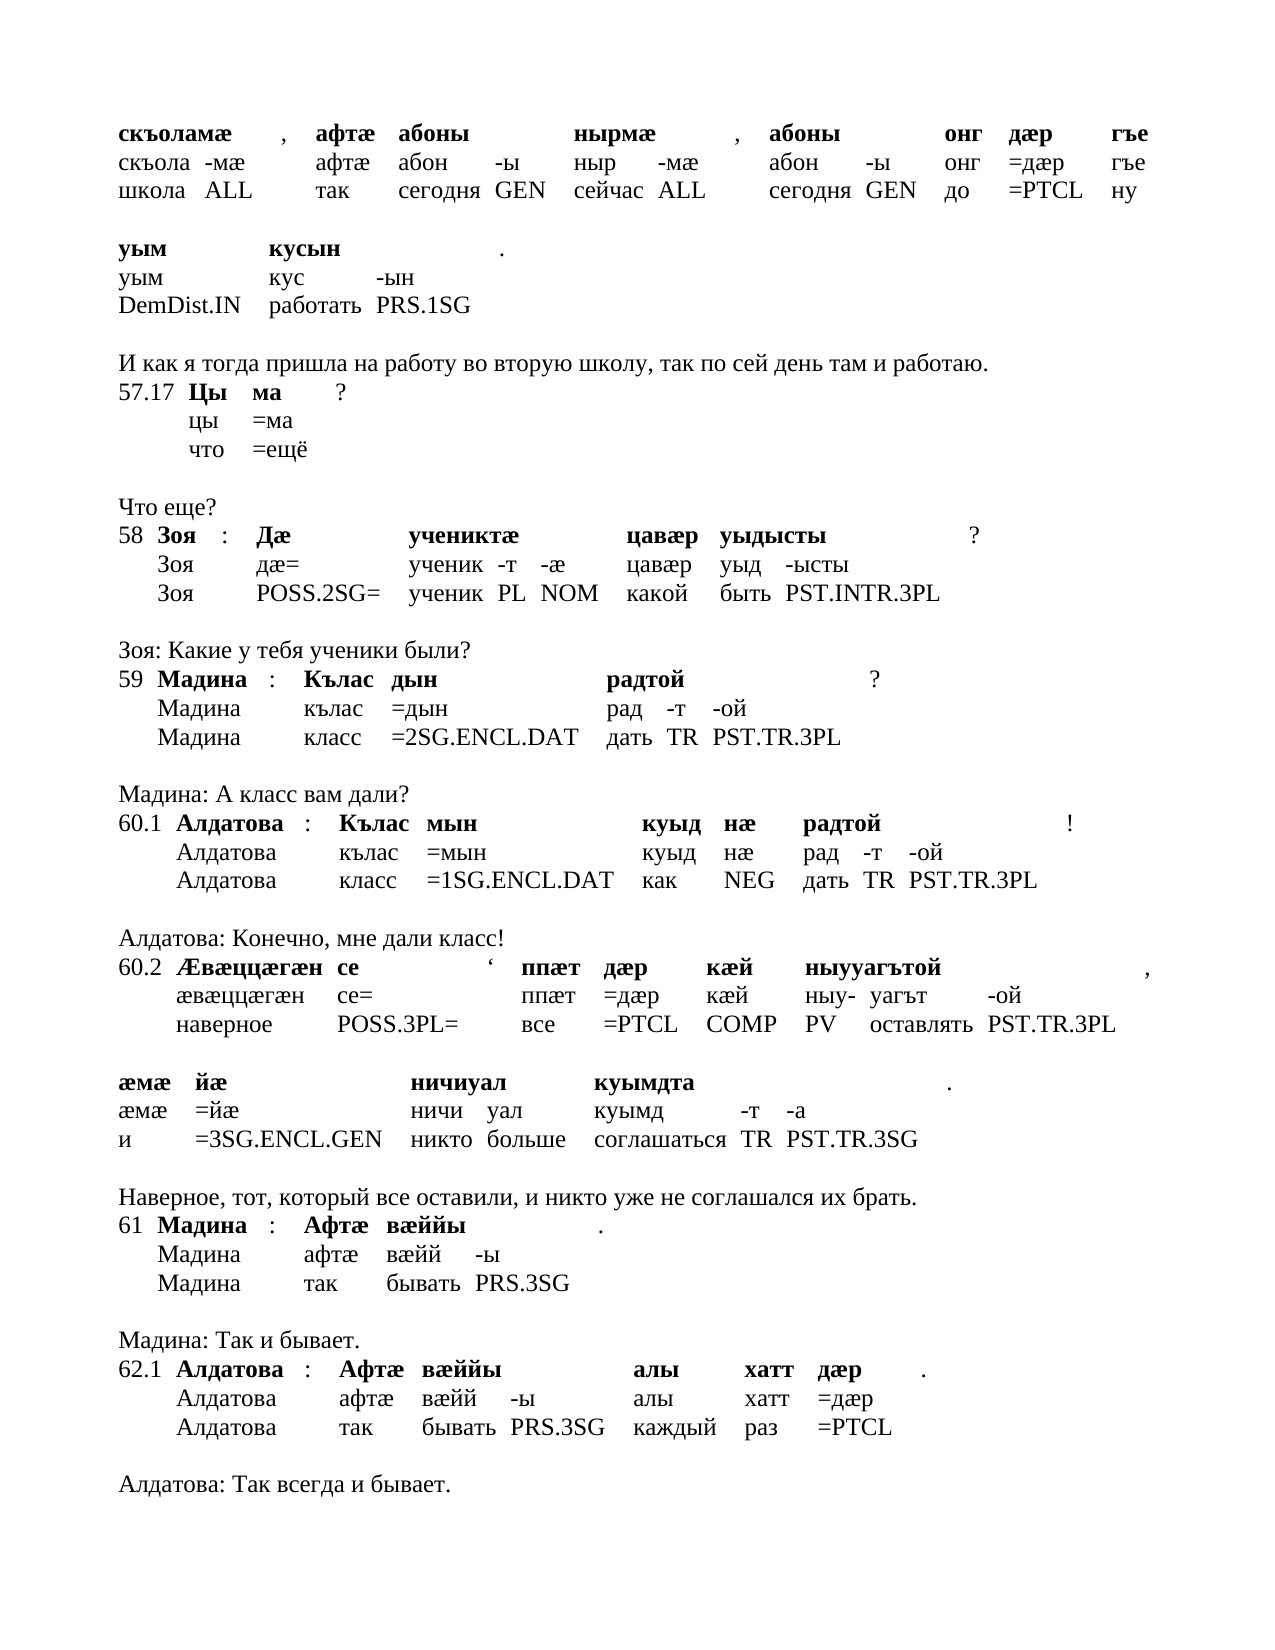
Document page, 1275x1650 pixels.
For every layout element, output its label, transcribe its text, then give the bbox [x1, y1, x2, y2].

text -ой [987, 981, 1117, 1009]
text учениктæ [408, 521, 613, 549]
text =2SG.ENCL.DAT [391, 722, 579, 751]
text -ын [376, 262, 471, 291]
text мын [426, 808, 628, 837]
text рад [803, 837, 849, 866]
text ну [1111, 176, 1146, 204]
text -ы [475, 1239, 570, 1268]
text И как я тогда пришла на работу во вторую школу, так по сей день там и работаю. [118, 348, 1249, 377]
text цы [188, 406, 224, 434]
text Афтæ [339, 1354, 408, 1383]
text уым [118, 233, 255, 262]
text , [281, 118, 302, 147]
text ппæт [521, 952, 589, 981]
text цавæр [626, 521, 706, 549]
text TR [666, 722, 698, 751]
text афтæ [303, 1239, 358, 1268]
text PRS.1SG [376, 291, 471, 319]
text =ещё [252, 434, 308, 463]
text Мадина: Так и бывает. [118, 1326, 1249, 1354]
text Мадина [157, 693, 241, 722]
text кълас [303, 693, 363, 722]
text ALL [204, 176, 253, 204]
text дæ= [256, 549, 381, 578]
text куымдта [594, 1067, 932, 1096]
text PRS.3SG [475, 1268, 570, 1297]
text 58 [118, 521, 143, 549]
text все [521, 1009, 576, 1038]
text радтой [606, 664, 855, 693]
text уым [118, 262, 241, 291]
text =PTCL [1008, 176, 1083, 204]
text дæр [603, 952, 692, 981]
text онг [944, 118, 994, 147]
text TR [863, 866, 895, 894]
text бывать [422, 1412, 496, 1441]
text Зоя [157, 549, 194, 578]
text -мæ [658, 147, 706, 176]
text алы [633, 1354, 731, 1383]
text дæр [817, 1354, 907, 1383]
text Мадина [157, 1239, 241, 1268]
text PST.TR.3PL [712, 722, 842, 751]
text . [598, 1211, 619, 1239]
text ‘ [486, 952, 507, 981]
text , [1144, 952, 1165, 981]
text класс [303, 722, 363, 751]
text уыд [719, 549, 771, 578]
text абоны [398, 118, 560, 147]
text Алдатова [176, 1354, 290, 1383]
text так [315, 176, 370, 204]
text PV [805, 1009, 856, 1038]
text 61 [118, 1211, 143, 1239]
text 57.17 [118, 377, 174, 406]
text Зоя: Какие у тебя ученики были? [118, 636, 1249, 664]
text ученик [408, 578, 483, 607]
text . [920, 1354, 941, 1383]
text NOM [540, 578, 599, 607]
text какой [626, 578, 692, 607]
text кæй [706, 952, 791, 981]
text -æ [540, 549, 599, 578]
text алы [633, 1383, 717, 1412]
text ныу- [805, 981, 856, 1009]
text гъе [1111, 147, 1146, 176]
text Мадина [157, 664, 255, 693]
text Зоя [157, 521, 207, 549]
text куыд [642, 837, 696, 866]
text соглашаться [594, 1124, 727, 1153]
text =дæр [603, 981, 678, 1009]
text се [337, 952, 473, 981]
text GEN [865, 176, 917, 204]
text : [269, 1211, 290, 1239]
text Алдатова [176, 866, 277, 894]
text кълас [339, 837, 399, 866]
text дать [606, 722, 653, 751]
text как [642, 866, 696, 894]
text 59 [118, 664, 143, 693]
text 62.1 [118, 1354, 162, 1383]
text сегодня [769, 176, 852, 204]
text æвæццæгæн [176, 981, 305, 1009]
text Мадина [157, 1211, 255, 1239]
text Æвæццæгæн [176, 952, 323, 981]
text нæ [724, 837, 775, 866]
text уал [487, 1096, 566, 1124]
text Мадина [157, 1268, 241, 1297]
text гъе [1111, 118, 1159, 147]
text =йæ [195, 1096, 383, 1124]
text NEG [724, 866, 775, 894]
text . [499, 233, 520, 262]
text дать [803, 866, 849, 894]
text Кълас [339, 808, 413, 837]
text TR [740, 1124, 772, 1153]
text вæййы [422, 1354, 619, 1383]
text æмæ [118, 1067, 181, 1096]
text онг [944, 147, 981, 176]
text Дæ [256, 521, 394, 549]
text вæййы [386, 1211, 584, 1239]
text Что еще? [118, 492, 1249, 521]
text сегодня [398, 176, 481, 204]
text афтæ [315, 147, 370, 176]
text Алдатова: Конечно, мне дали класс! [118, 923, 1249, 952]
text -ы [510, 1383, 606, 1412]
text раз [744, 1412, 790, 1441]
text школа [118, 176, 191, 204]
text . [946, 1067, 967, 1096]
text GEN [494, 176, 546, 204]
text : [269, 664, 290, 693]
text PRS.3SG [510, 1412, 606, 1441]
text ? [968, 521, 989, 549]
text æмæ [118, 1096, 167, 1124]
text дæр [1008, 118, 1097, 147]
text Алдатова [176, 1383, 277, 1412]
text =PTCL [603, 1009, 678, 1038]
text ныр [573, 147, 644, 176]
text бывать [386, 1268, 461, 1297]
text ничиуал [410, 1067, 580, 1096]
text , [734, 118, 755, 147]
text : [221, 521, 242, 549]
text что [188, 434, 224, 463]
text =мын [426, 837, 614, 866]
text POSS.3PL= [337, 1009, 459, 1038]
text PST.TR.3PL [909, 866, 1038, 894]
text DemDist.IN [118, 291, 241, 319]
text наверное [176, 1009, 305, 1038]
text больше [487, 1124, 566, 1153]
text куымд [594, 1096, 727, 1124]
text =дæр [1008, 147, 1083, 176]
text класс [339, 866, 399, 894]
text PST.INTR.3PL [785, 578, 941, 607]
text =дæр [817, 1383, 893, 1412]
text до [944, 176, 981, 204]
text ? [335, 377, 356, 406]
text -ы [865, 147, 917, 176]
text кусын [269, 233, 485, 262]
text афтæ [315, 118, 384, 147]
text =дын [391, 693, 579, 722]
text COMP [706, 1009, 777, 1038]
text Мадина: А класс вам дали? [118, 779, 1249, 808]
text Мадина [157, 722, 241, 751]
text оставлять [869, 1009, 973, 1038]
text каждый [633, 1412, 717, 1441]
text рад [606, 693, 653, 722]
text цавæр [626, 549, 692, 578]
text =3SG.ENCL.GEN [195, 1124, 383, 1153]
text хатт [744, 1354, 804, 1383]
text скъоламæ [118, 118, 267, 147]
text =PTCL [817, 1412, 893, 1441]
text ппæт [521, 981, 576, 1009]
text Цы [188, 377, 238, 406]
text дын [391, 664, 593, 693]
text ALL [658, 176, 706, 204]
text нæ [724, 808, 789, 837]
text ныууагътой [805, 952, 1130, 981]
text сейчас [573, 176, 644, 204]
text ученик [408, 549, 483, 578]
text POSS.2SG= [256, 578, 381, 607]
text абоны [769, 118, 931, 147]
text вæйй [422, 1383, 496, 1412]
text Алдатова [176, 1412, 277, 1441]
text быть [719, 578, 771, 607]
text -ой [909, 837, 1038, 866]
text Алдатова [176, 808, 290, 837]
text афтæ [339, 1383, 394, 1412]
text хатт [744, 1383, 790, 1412]
text -т [666, 693, 698, 722]
text радтой [803, 808, 1052, 837]
text работать [269, 291, 362, 319]
text ничи [410, 1096, 473, 1124]
text абон [398, 147, 481, 176]
text : [304, 808, 325, 837]
text PST.TR.3PL [987, 1009, 1117, 1038]
text никто [410, 1124, 473, 1153]
text кæй [706, 981, 777, 1009]
text уагът [869, 981, 973, 1009]
text ма [252, 377, 321, 406]
text се= [337, 981, 459, 1009]
text Зоя [157, 578, 194, 607]
text скъола [118, 147, 191, 176]
text вæйй [386, 1239, 461, 1268]
text PST.TR.3SG [786, 1124, 918, 1153]
text куыд [642, 808, 710, 837]
text абон [769, 147, 852, 176]
text нырмæ [573, 118, 720, 147]
text : [304, 1354, 325, 1383]
text PL [497, 578, 527, 607]
text -ысты [785, 549, 941, 578]
text -ы [494, 147, 546, 176]
text Наверное, тот, который все оставили, и никто уже не соглашался их брать. [118, 1182, 1249, 1211]
text Алдатова: Так всегда и бывает. [118, 1469, 1249, 1498]
text уыдысты [719, 521, 955, 549]
text ? [869, 664, 890, 693]
text -т [740, 1096, 772, 1124]
text -ой [712, 693, 842, 722]
text -т [863, 837, 895, 866]
text Алдатова [176, 837, 277, 866]
text Афтæ [303, 1211, 372, 1239]
text так [303, 1268, 358, 1297]
text Кълас [303, 664, 377, 693]
text ! [1066, 808, 1087, 837]
text -т [497, 549, 527, 578]
text 60.2 [118, 952, 162, 981]
text =ма [252, 406, 308, 434]
text =1SG.ENCL.DAT [426, 866, 614, 894]
text 60.1 [118, 808, 162, 837]
text так [339, 1412, 394, 1441]
text -мæ [204, 147, 253, 176]
text -а [786, 1096, 918, 1124]
text и [118, 1124, 167, 1153]
text кус [269, 262, 362, 291]
text йæ [195, 1067, 397, 1096]
